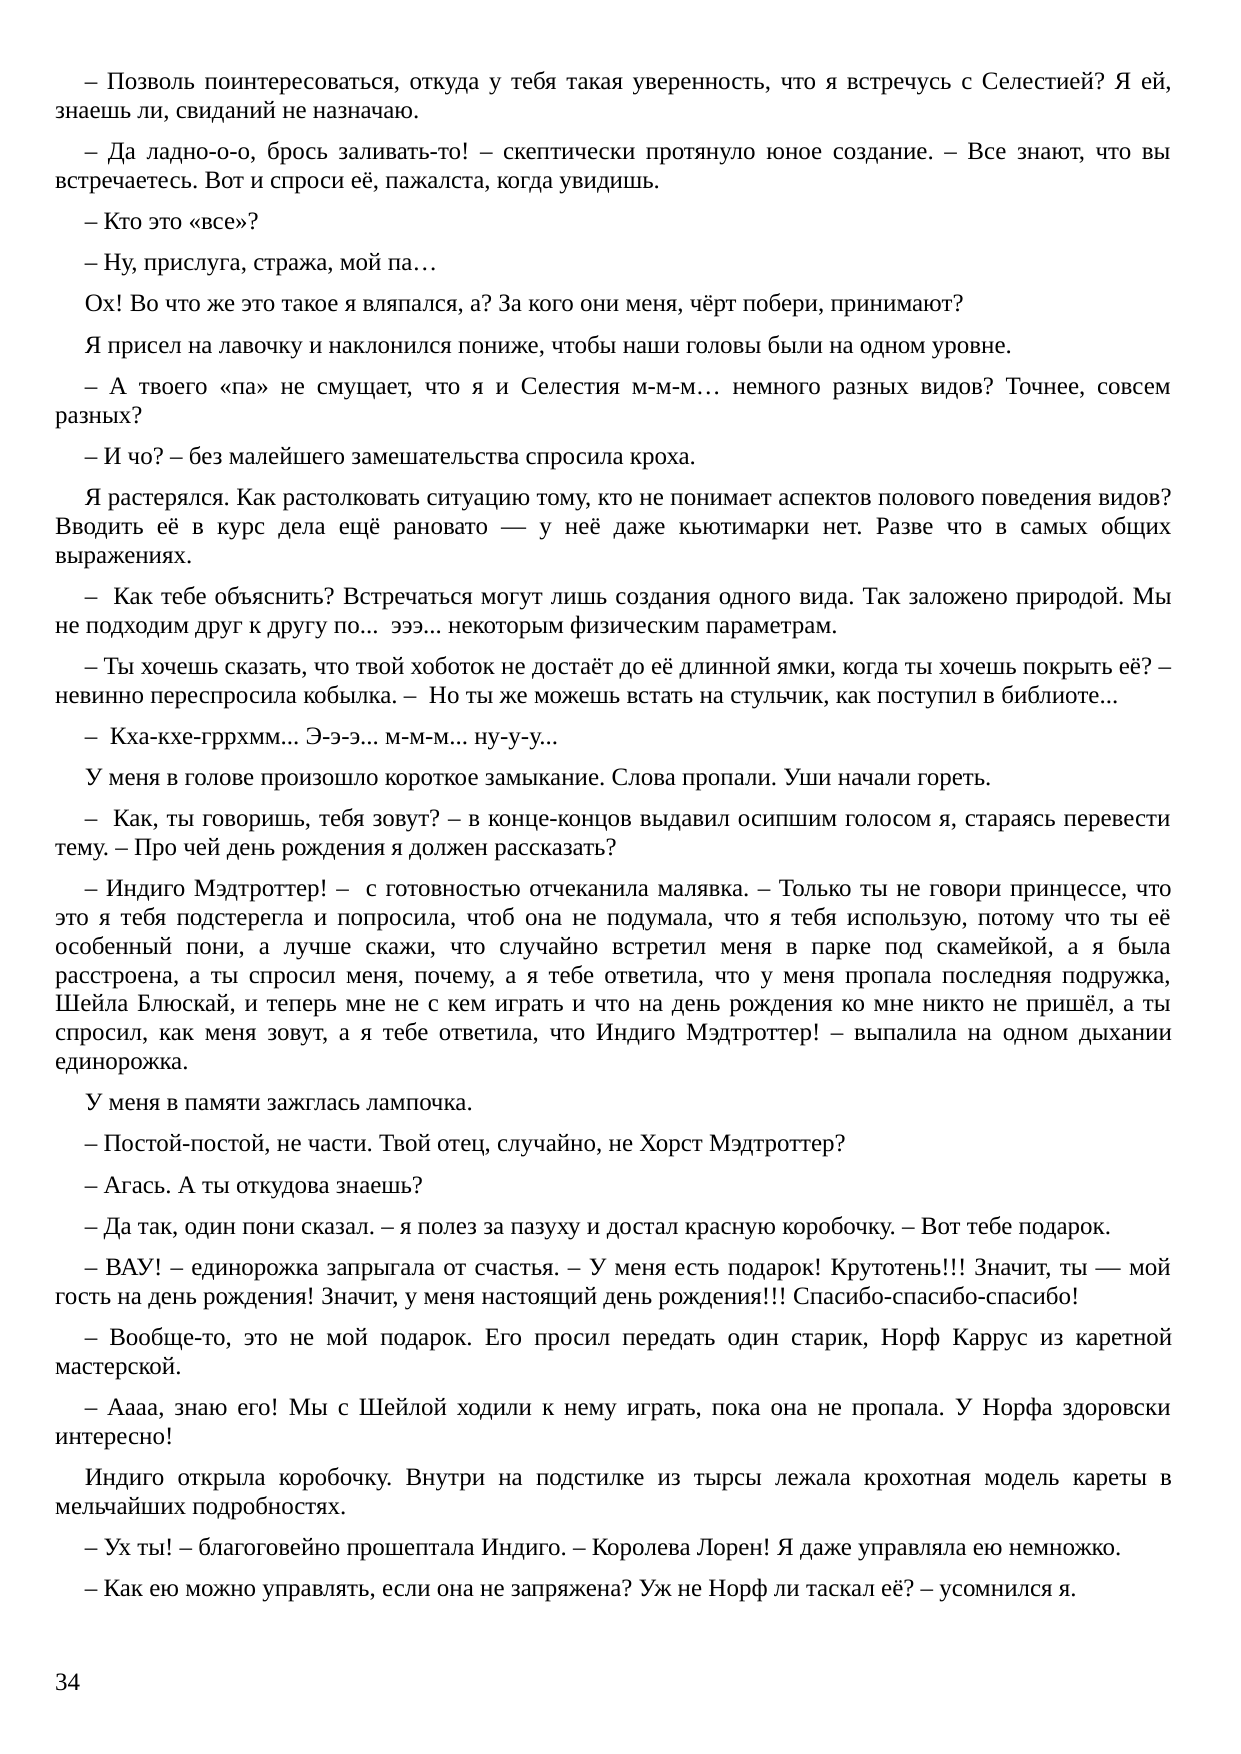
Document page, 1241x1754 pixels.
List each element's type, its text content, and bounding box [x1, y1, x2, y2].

text У меня в голове произошло короткое замыкание. Слова пропали. Уши начали гореть. [55, 762, 1173, 791]
text – Кха-кхе-гррхмм... Э-э-э... м-м-м... ну-у-у... [55, 721, 1173, 750]
text – Ну, прислуга, стража, мой па… [55, 247, 1173, 276]
text Ох! Во что же это такое я вляпался, а? За кого они меня, чёрт побери, принимают? [55, 288, 1173, 317]
text – Вообще-то, это не мой подарок. Его просил передать один старик, Норф Каррус из каретной мастерской. [55, 1322, 1173, 1380]
text – Индиго Мэдтроттер! – с готовностью отчеканила малявка. – Только ты не говори принцессе, что это я тебя подстерегла и попросила, чтоб она не подумала, что я тебя использую, потому что ты её особенный пони, а лучше скажи, что случайно встретил меня в парке под скамейкой, а я была расстроена, а ты спросил меня, почему, а я тебе ответила, что у меня пропала последняя подружка, Шейла Блюскай, и теперь мне не с кем играть и что на день рождения ко мне никто не пришёл, а ты спросил, как меня зовут, а я тебе ответила, что Индиго Мэдтроттер! – выпалила на одном дыхании единорожка. [55, 873, 1173, 1075]
text – Агась. А ты откудова знаешь? [55, 1170, 1173, 1198]
text – И чо? – без малейшего замешательства спросила кроха. [55, 441, 1173, 470]
text – Да так, один пони сказал. – я полез за пазуху и достал красную коробочку. – Вот тебе подарок. [55, 1211, 1173, 1240]
text – Как, ты говоришь, тебя зовут? – в конце-концов выдавил осипшим голосом я, стараясь перевести тему. – Про чей день рождения я должен рассказать? [55, 803, 1173, 861]
text – Позволь поинтересоваться, откуда у тебя такая уверенность, что я встречусь с Селестией? Я ей, знаешь ли, свиданий не назначаю. [55, 66, 1173, 123]
text – А твоего «па» не смущает, что я и Селестия м-м-м… немного разных видов? Точнее, совсем разных? [55, 371, 1173, 428]
text – Постой-постой, не части. Твой отец, случайно, не Хорст Мэдтроттер? [55, 1128, 1173, 1157]
text – Кто это «все»? [55, 206, 1173, 235]
text Я присел на лавочку и наклонился пониже, чтобы наши головы были на одном уровне. [55, 330, 1173, 358]
text – ВАУ! – единорожка запрыгала от счастья. – У меня есть подарок! Крутотень!!! Значит, ты — мой гость на день рождения! Значит, у меня настоящий день рождения!!! Спасибо-спасибо-спасибо! [55, 1252, 1173, 1310]
text – Ты хочешь сказать, что твой хоботок не достаёт до её длинной ямки, когда ты хочешь покрыть её? – невинно переспросила кобылка. – Но ты же можешь встать на стульчик, как поступил в библиоте... [55, 651, 1173, 708]
text – Как тебе объяснить? Встречаться могут лишь создания одного вида. Так заложено природой. Мы не подходим друг к другу по... эээ... некоторым физическим параметрам. [55, 581, 1173, 638]
text Я растерялся. Как растолковать ситуацию тому, кто не понимает аспектов полового поведения видов? Вводить её в курс дела ещё рановато — у неё даже кьютимарки нет. Разве что в самых общих выражениях. [55, 482, 1173, 568]
text У меня в памяти зажглась лампочка. [55, 1087, 1173, 1116]
text – Да ладно-о-о, брось заливать-то! – скептически протянуло юное создание. – Все знают, что вы встречаетесь. Вот и спроси её, пажалста, когда увидишь. [55, 136, 1173, 193]
text Индиго открыла коробочку. Внутри на подстилке из тырсы лежала крохотная модель кареты в мельчайших подробностях. [55, 1462, 1173, 1520]
text – Ух ты! – благоговейно прошептала Индиго. – Королева Лорен! Я даже управляла ею немножко. [55, 1532, 1173, 1561]
text – Аааа, знаю его! Мы с Шейлой ходили к нему играть, пока она не пропала. У Норфа здоровски интересно! [55, 1392, 1173, 1450]
text – Как ею можно управлять, если она не запряжена? Уж не Норф ли таскал её? – усомнился я. [55, 1573, 1173, 1602]
